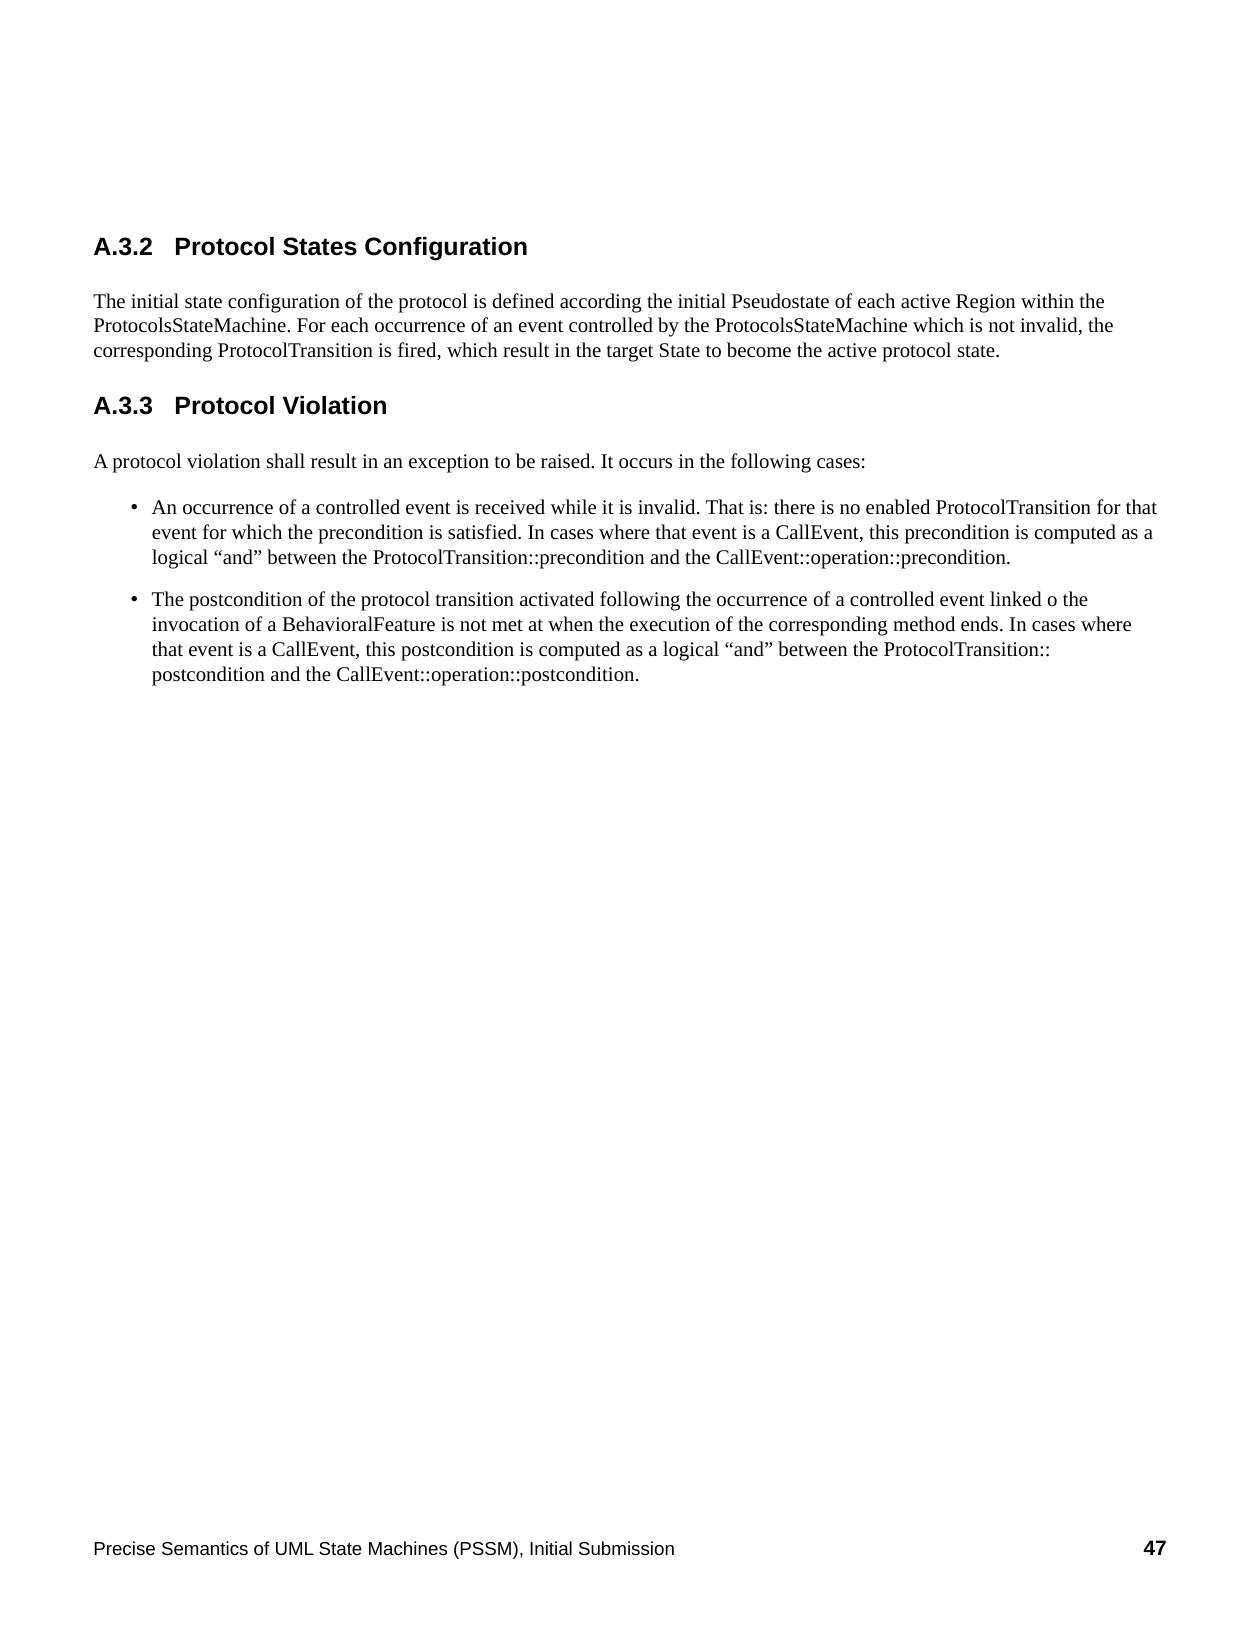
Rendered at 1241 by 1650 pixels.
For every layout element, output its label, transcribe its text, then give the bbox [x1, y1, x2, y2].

subtitle Protocol States Configuration [93, 231, 1164, 260]
list The postcondition of the protocol transition activated following the occurrence of a controlled event linked o the invocation of a BehavioralFeature is not met at when the execution of the corresponding method ends. In cases where that event is a CallEvent, this postcondition is computed as a logical “and” between the ProtocolTransition:: postcondition and the CallEvent::operation::postcondition. [131, 586, 1164, 686]
subtitle Protocol Violation [93, 391, 1164, 420]
list An occurrence of a controlled event is received while it is invalid. That is: there is no enabled ProtocolTransition for that event for which the precondition is satisfied. In cases where that event is a CallEvent, this precondition is computed as a logical “and” between the ProtocolTransition::precondition and the CallEvent::operation::precondition. [131, 494, 1164, 569]
text The initial state configuration of the protocol is defined according the initial Pseudostate of each active Region within the ProtocolsStateMachine. For each occurrence of an event controlled by the ProtocolsStateMachine which is not invalid, the corresponding ProtocolTransition is fired, which result in the target State to become the active protocol state. [93, 289, 1164, 362]
text A protocol violation shall result in an exception to be raised. It occurs in the following cases: [93, 449, 1164, 473]
